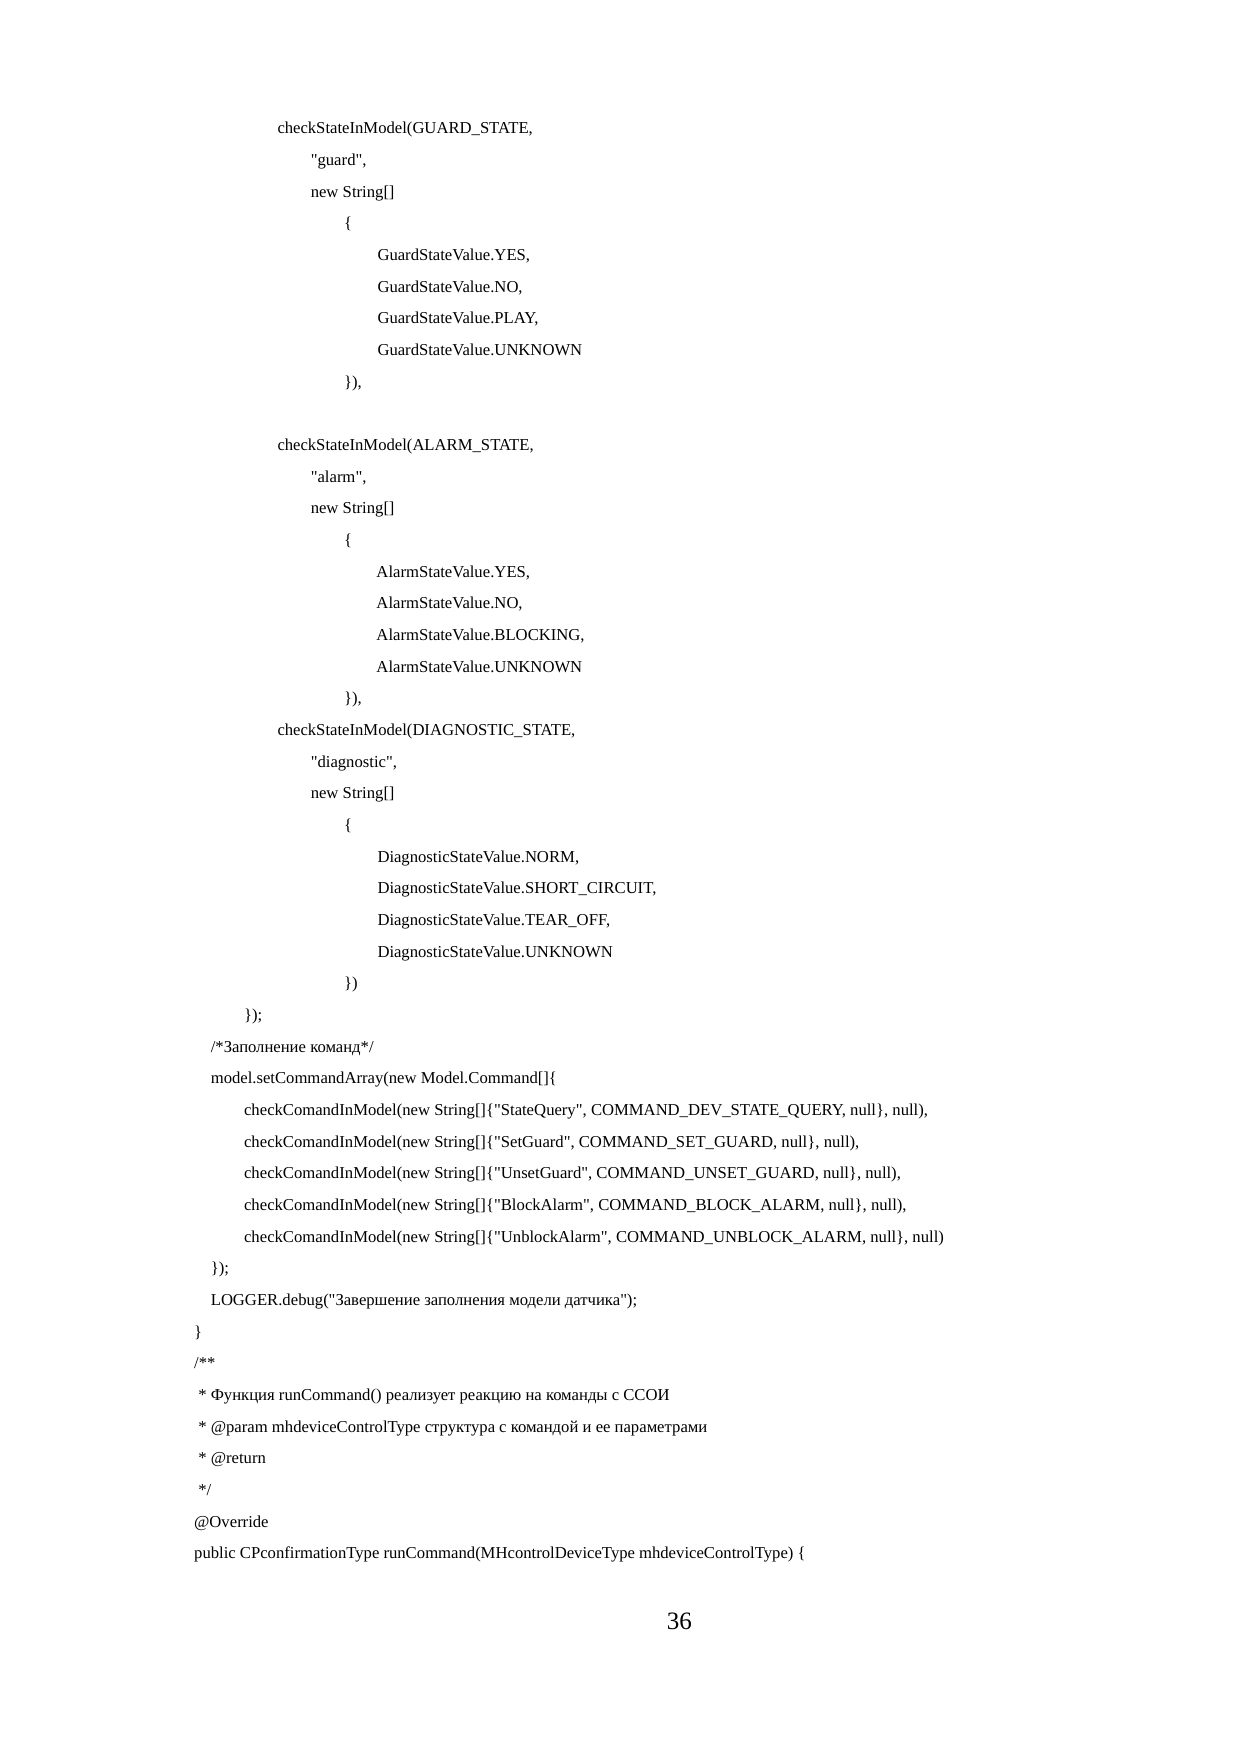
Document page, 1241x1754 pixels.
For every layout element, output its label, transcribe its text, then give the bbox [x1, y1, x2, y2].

text checkComandInModel(new String[]{"UnblockAlarm", COMMAND_UNBLOCK_ALARM, null}, null) [177, 1226, 1181, 1246]
text { [177, 213, 1181, 232]
text GuardStateValue.YES, [177, 245, 1181, 264]
text checkStateInModel(GUARD_STATE, [177, 118, 1181, 137]
text "diagnostic", [177, 751, 1181, 771]
text "guard", [177, 150, 1181, 169]
text DiagnosticStateValue.TEAR_OFF, [177, 910, 1181, 929]
text GuardStateValue.UNKNOWN [177, 340, 1181, 359]
text checkComandInModel(new String[]{"UnsetGuard", COMMAND_UNSET_GUARD, null}, null), [177, 1163, 1181, 1182]
text checkStateInModel(DIAGNOSTIC_STATE, [177, 720, 1181, 739]
text * Функция runCommand() реализует реакцию на команды с ССОИ [177, 1385, 1181, 1404]
text * @param mhdeviceControlType структура с командой и ее параметрами [177, 1416, 1181, 1436]
text }), [177, 688, 1181, 707]
text DiagnosticStateValue.UNKNOWN [177, 941, 1181, 961]
text new String[] [177, 498, 1181, 517]
text checkComandInModel(new String[]{"StateQuery", COMMAND_DEV_STATE_QUERY, null}, null), [177, 1100, 1181, 1119]
text @Override [177, 1511, 1181, 1531]
text checkStateInModel(ALARM_STATE, [177, 435, 1181, 454]
text AlarmStateValue.BLOCKING, [177, 625, 1181, 644]
text /** [177, 1353, 1181, 1372]
text new String[] [177, 783, 1181, 802]
text }), [177, 371, 1181, 391]
text GuardStateValue.PLAY, [177, 308, 1181, 327]
text /*Заполнение команд*/ [177, 1036, 1181, 1056]
text }) [177, 973, 1181, 992]
text checkComandInModel(new String[]{"BlockAlarm", COMMAND_BLOCK_ALARM, null}, null), [177, 1195, 1181, 1214]
text AlarmStateValue.YES, [177, 561, 1181, 581]
text { [177, 815, 1181, 834]
text } [177, 1321, 1181, 1341]
text AlarmStateValue.UNKNOWN [177, 656, 1181, 676]
text }); [177, 1005, 1181, 1024]
text }); [177, 1258, 1181, 1277]
text { [177, 530, 1181, 549]
text AlarmStateValue.NO, [177, 593, 1181, 612]
text DiagnosticStateValue.NORM, [177, 846, 1181, 866]
text model.setCommandArray(new Model.Command[]{ [177, 1068, 1181, 1087]
text new String[] [177, 181, 1181, 201]
text */ [177, 1480, 1181, 1499]
text LOGGER.debug("Завершение заполнения модели датчика"); [177, 1290, 1181, 1309]
text GuardStateValue.NO, [177, 276, 1181, 296]
text "alarm", [177, 466, 1181, 486]
text public CPconfirmationType runCommand(MHcontrolDeviceType mhdeviceControlType) { [177, 1543, 1181, 1562]
text DiagnosticStateValue.SHORT_CIRCUIT, [177, 878, 1181, 897]
text * @return [177, 1448, 1181, 1467]
text checkComandInModel(new String[]{"SetGuard", COMMAND_SET_GUARD, null}, null), [177, 1131, 1181, 1151]
